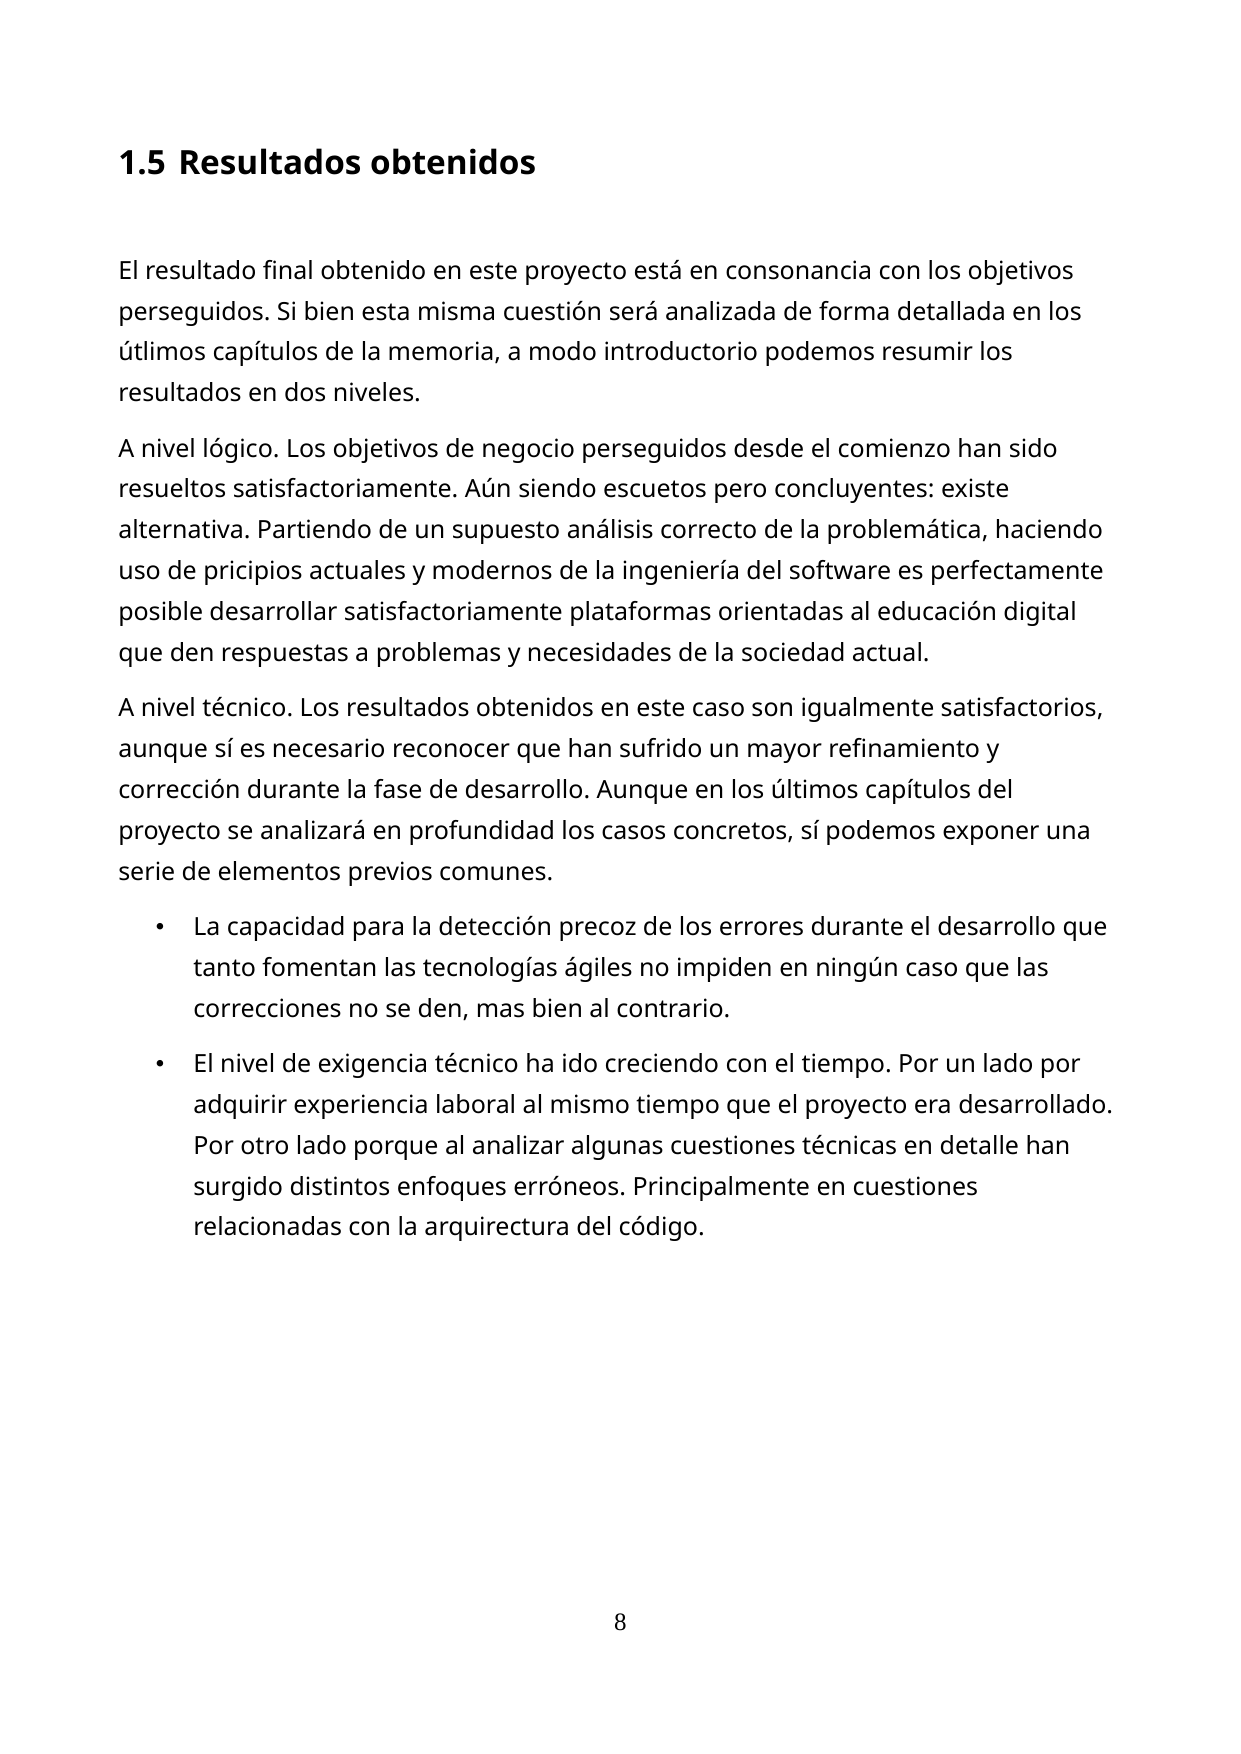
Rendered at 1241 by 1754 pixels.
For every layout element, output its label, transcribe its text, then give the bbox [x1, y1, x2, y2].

text A nivel técnico. Los resultados obtenidos en este caso son igualmente satisfactorios, aunque sí es necesario reconocer que han sufrido un mayor refinamiento y corrección durante la fase de desarrollo. Aunque en los últimos capítulos del proyecto se analizará en profundidad los casos concretos, sí podemos exponer una serie de elementos previos comunes. [118, 690, 1122, 887]
text El resultado final obtenido en este proyecto está en consonancia con los objetivos perseguidos. Si bien esta misma cuestión será analizada de forma detallada en los útlimos capítulos de la memoria, a modo introductorio podemos resumir los resultados en dos niveles. [118, 252, 1122, 409]
text A nivel lógico. Los objetivos de negocio perseguidos desde el comienzo han sido resueltos satisfactoriamente. Aún siendo escuetos pero concluyentes: existe alternativa. Partiendo de un supuesto análisis correcto de la problemática, haciendo uso de pricipios actuales y modernos de la ingeniería del software es perfectamente posible desarrollar satisfactoriamente plataformas orientadas al educación digital que den respuestas a problemas y necesidades de la sociedad actual. [118, 430, 1122, 668]
list El nivel de exigencia técnico ha ido creciendo con el tiempo. Por un lado por adquirir experiencia laboral al mismo tiempo que el proyecto era desarrollado. Por otro lado porque al analizar algunas cuestiones técnicas en detalle han surgido distintos enfoques erróneos. Principalmente en cuestiones relacionadas con la arquirectura del código. [156, 1046, 1122, 1243]
list La capacidad para la detección precoz de los errores durante el desarrollo que tanto fomentan las tecnologías ágiles no impiden en ningún caso que las correcciones no se den, mas bien al contrario. [156, 908, 1122, 1024]
subtitle Resultados obtenidos [118, 139, 1122, 184]
